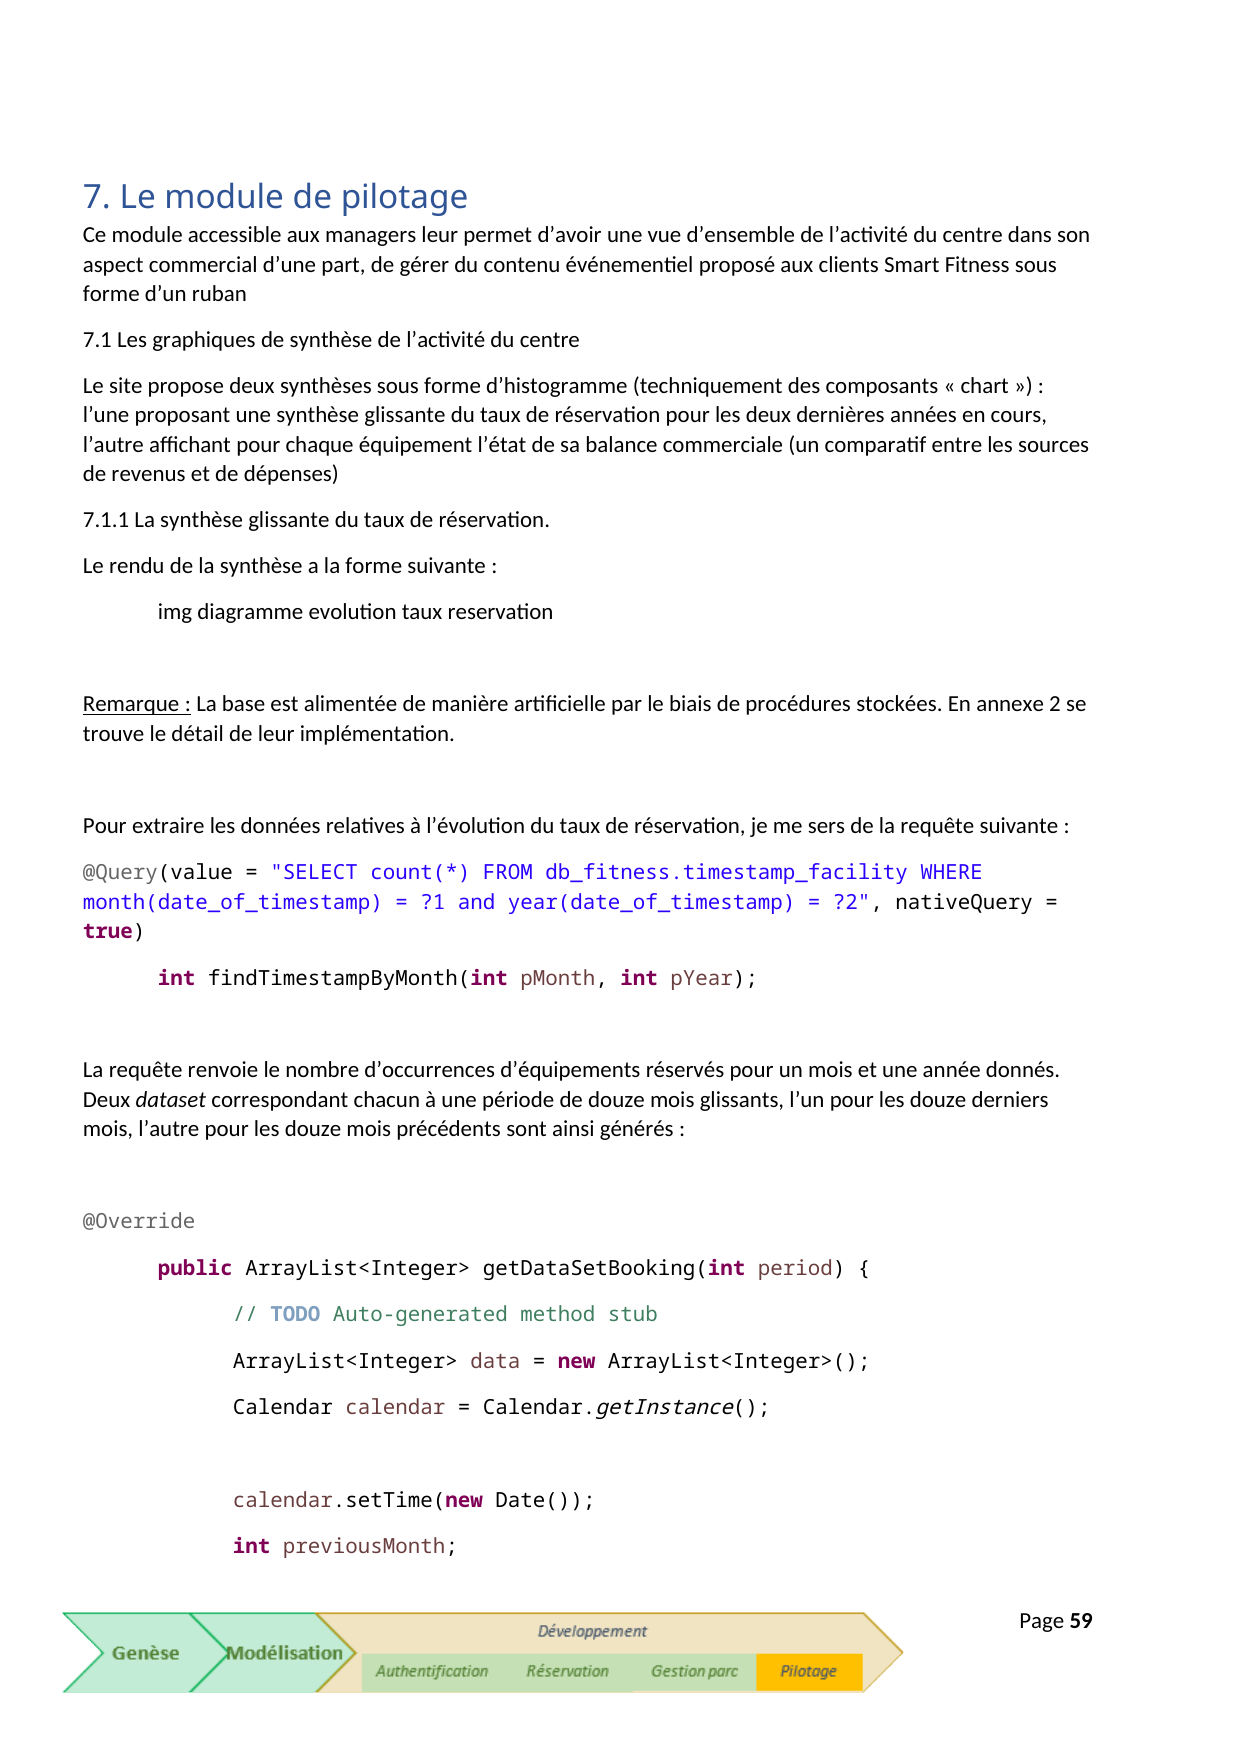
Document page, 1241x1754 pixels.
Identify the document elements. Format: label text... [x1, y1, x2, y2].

text ArrayList<Integer> data = new ArrayList<Integer>(); [83, 1346, 1092, 1374]
subtitle 7. Le module de pilotage [83, 173, 1092, 218]
text public ArrayList<Integer> getDataSetBooking(int period) { [83, 1253, 1092, 1281]
text La requête renvoie le nombre d’occurrences d’équipements réservés pour un mois et une année donnés. Deux dataset correspondant chacun à une période de douze mois glissants, l’un pour les douze derniers mois, l’autre pour les douze mois précédents sont ainsi générés : [83, 1056, 1092, 1142]
text calendar.setTime(new Date()); [83, 1485, 1092, 1513]
text @Override [83, 1206, 1092, 1235]
text Remarque : La base est alimentée de manière artificielle par le biais de procédures stockées. En annexe 2 se trouve le détail de leur implémentation. [83, 689, 1092, 747]
text // TODO Auto-generated method stub [83, 1299, 1092, 1328]
text int findTimestampByMonth(int pMonth, int pYear); [83, 963, 1092, 991]
text Le rendu de la synthèse a la forme suivante : [83, 551, 1092, 579]
text Ce module accessible aux managers leur permet d’avoir une vue d’ensemble de l’activité du centre dans son aspect commercial d’une part, de gérer du contenu événementiel proposé aux clients Smart Fitness sous forme d’un ruban [83, 220, 1092, 307]
text img diagramme evolution taux reservation [83, 597, 1092, 625]
text 7.1.1 La synthèse glissante du taux de réservation. [83, 505, 1092, 533]
text @Query(value = "SELECT count(*) FROM db_fitness.timestamp_facility WHERE month(date_of_timestamp) = ?1 and year(date_of_timestamp) = ?2", nativeQuery = true) [83, 857, 1092, 945]
text Calendar calendar = Calendar.getInstance(); [83, 1392, 1092, 1421]
text Le site propose deux synthèses sous forme d’histogramme (techniquement des composants « chart ») : l’une proposant une synthèse glissante du taux de réservation pour les deux dernières années en cours, l’autre affichant pour chaque équipement l’état de sa balance commerciale (un comparatif entre les sources de revenus et de dépenses) [83, 371, 1092, 487]
text 7.1 Les graphiques de synthèse de l’activité du centre [83, 325, 1092, 353]
text Pour extraire les données relatives à l’évolution du taux de réservation, je me sers de la requête suivante : [83, 811, 1092, 839]
text int previousMonth; [83, 1532, 1092, 1560]
